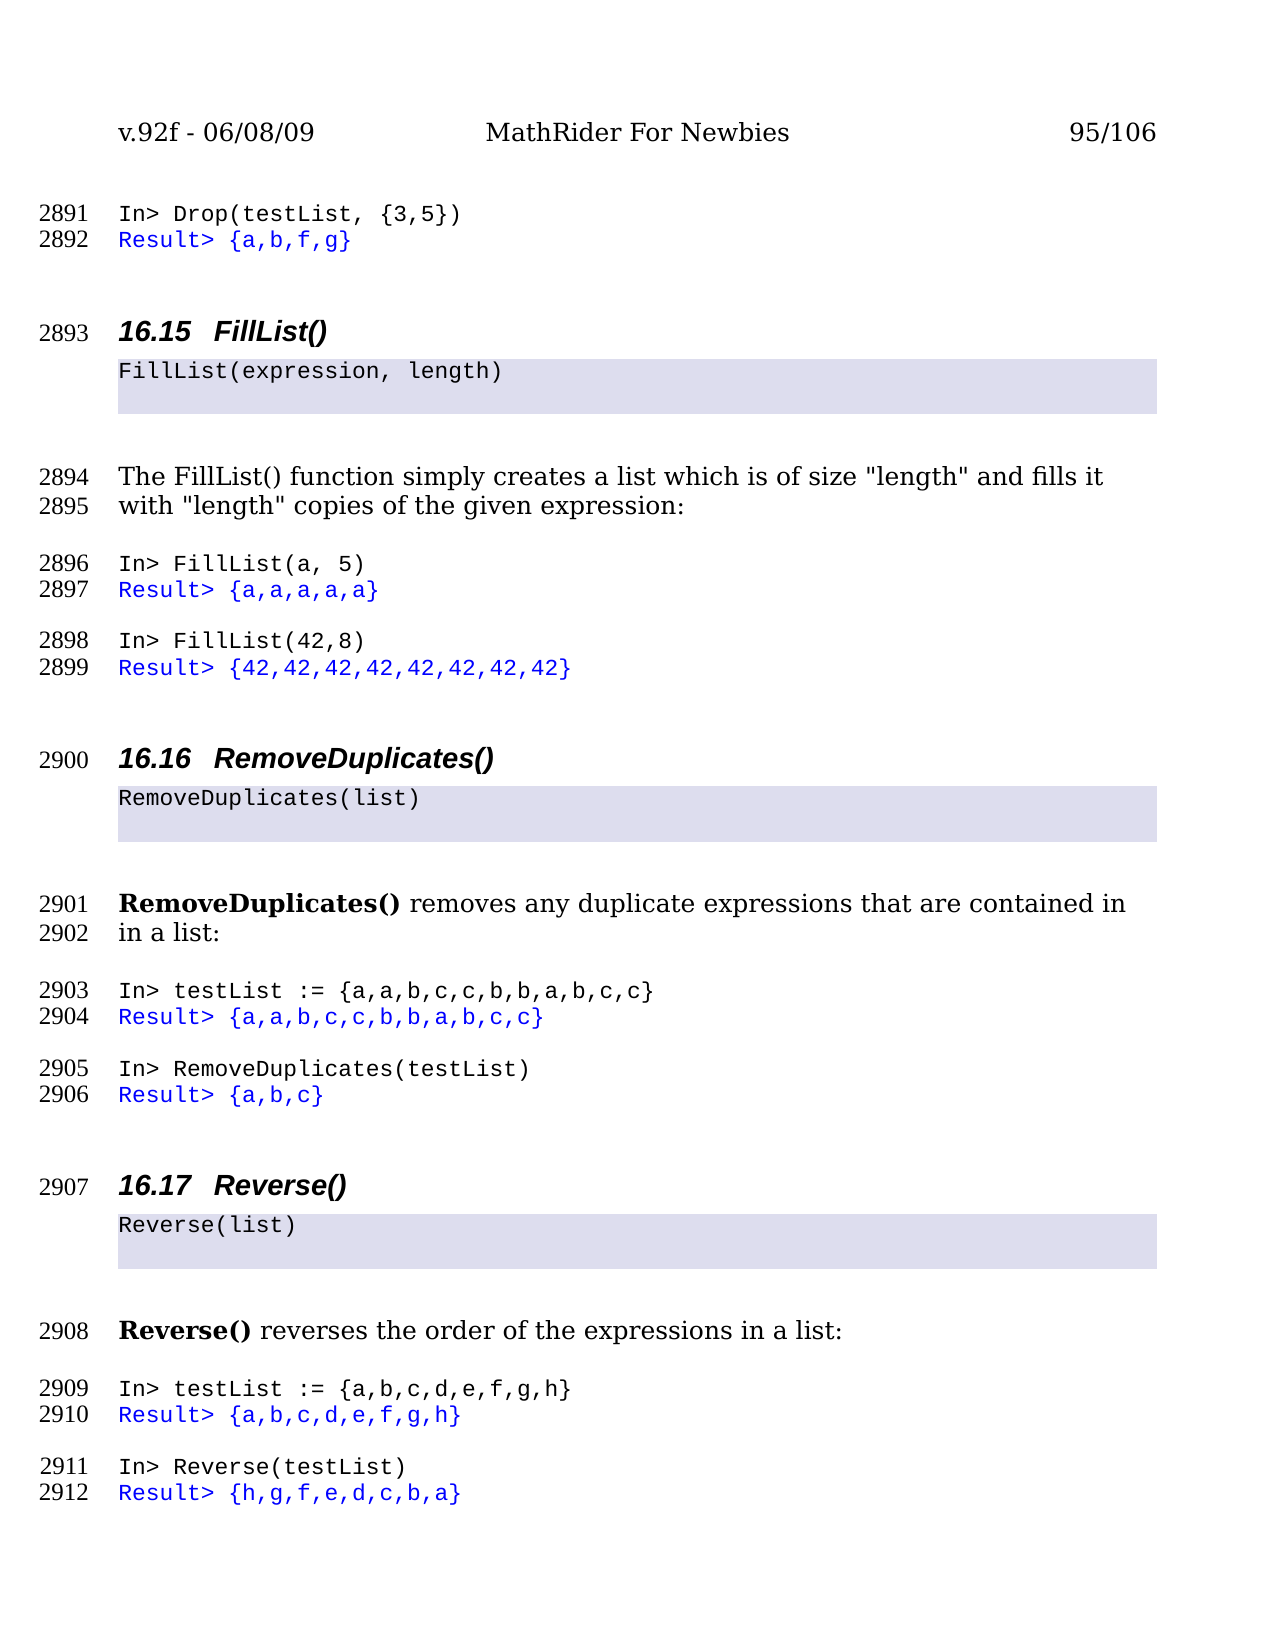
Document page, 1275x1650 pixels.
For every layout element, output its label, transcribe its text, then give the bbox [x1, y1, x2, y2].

text In> FillList(42,8) [118, 630, 1157, 656]
text Reverse() reverses the order of the expressions in a list: [118, 1316, 1157, 1346]
text In> RemoveDuplicates(testList) [118, 1057, 1157, 1083]
text Result> {a,a,a,a,a} [118, 578, 1157, 604]
text The FillList() function simply creates a list which is of size "length" and fills it with "length" copies of the given expression: [118, 462, 1157, 520]
text In> Drop(testList, {3,5}) [118, 203, 1157, 229]
text In> FillList(a, 5) [118, 552, 1157, 578]
text RemoveDuplicates() removes any duplicate expressions that are contained in in a list: [118, 889, 1157, 947]
table_header Reverse(list) [118, 1214, 1157, 1269]
text In> Reverse(testList) [118, 1456, 1157, 1481]
subtitle Reverse() [118, 1168, 1157, 1202]
text Result> {a,b,c} [118, 1083, 1157, 1109]
table_header FillList(expression, length) [118, 359, 1157, 414]
text Result> {42,42,42,42,42,42,42,42} [118, 656, 1157, 682]
text In> testList := {a,a,b,c,c,b,b,a,b,c,c} [118, 979, 1157, 1005]
text Result> {a,a,b,c,c,b,b,a,b,c,c} [118, 1005, 1157, 1031]
text In> testList := {a,b,c,d,e,f,g,h} [118, 1378, 1157, 1404]
text Result> {h,g,f,e,d,c,b,a} [118, 1481, 1157, 1507]
text Result> {a,b,c,d,e,f,g,h} [118, 1404, 1157, 1429]
text Result> {a,b,f,g} [118, 229, 1157, 254]
table_header RemoveDuplicates(list) [118, 786, 1157, 842]
subtitle RemoveDuplicates() [118, 741, 1157, 774]
subtitle FillList() [118, 313, 1157, 347]
